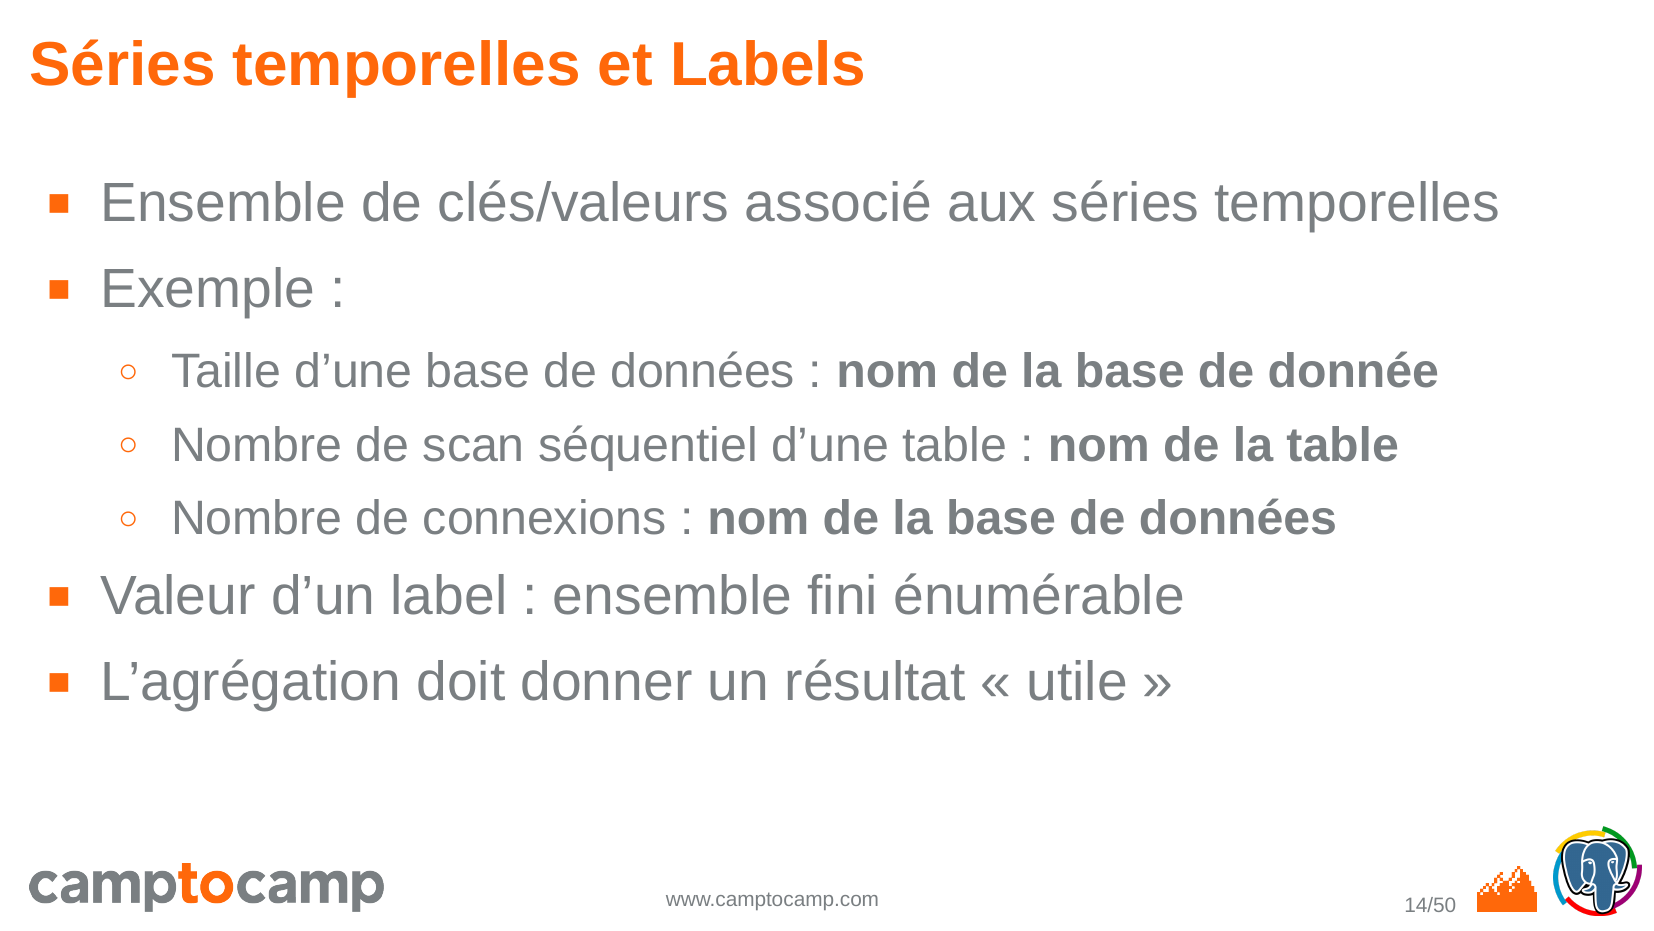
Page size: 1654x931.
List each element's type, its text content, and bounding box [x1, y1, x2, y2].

picture [1553, 826, 1642, 916]
picture [1477, 866, 1537, 912]
list Ensemble de clés/valeurs associé aux séries temporelles Exemple : Taille d’une base de données : nom de la base de donnée Nombre de scan séquentiel d’une table : nom de la table Nombre de connexions : nom de la base de données Valeur d’un label : ensemble fini énumérable L’agrégation doit donner un résultat « utile » [29, 171, 1625, 827]
picture [29, 863, 384, 912]
title Séries temporelles et Labels [29, 29, 1625, 156]
